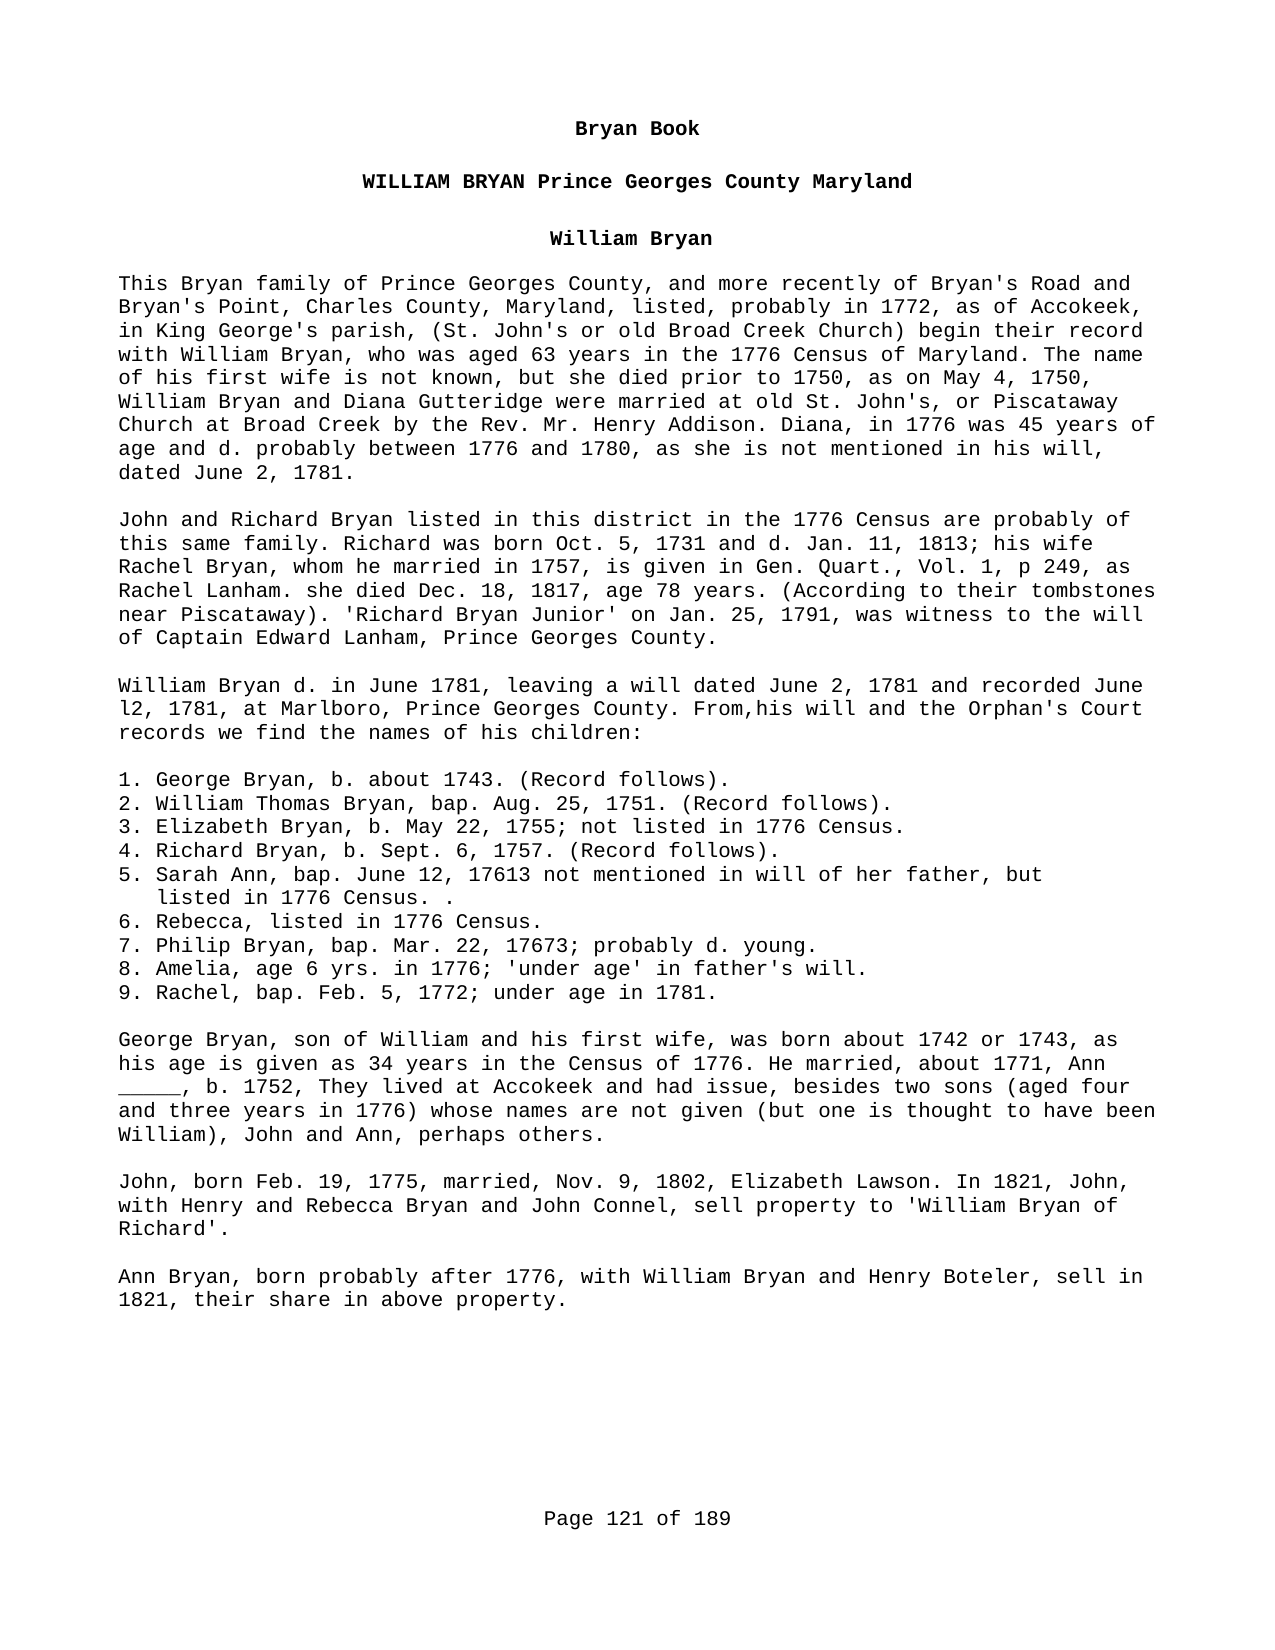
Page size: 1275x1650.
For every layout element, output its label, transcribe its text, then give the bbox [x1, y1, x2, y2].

text listed in 1776 Census. . [118, 887, 1157, 911]
subtitle William Bryan [118, 228, 1157, 252]
text William Bryan d. in June 1781, leaving a will dated June 2, 1781 and recorded June l2, 1781, at Marlboro, Prince Georges County. From,his will and the Orphan's Court records we find the names of his children: [118, 674, 1157, 746]
text Ann Bryan, born probably after 1776, with William Bryan and Henry Boteler, sell in 1821, their share in above property. [118, 1266, 1157, 1313]
text This Bryan family of Prince Georges County, and more recently of Bryan's Road and Bryan's Point, Charles County, Maryland, listed, probably in 1772, as of Accokeek, in King George's parish, (St. John's or old Broad Creek Church) begin their record with William Bryan, who was aged 63 years in the 1776 Census of Maryland. The name of his first wife is not known, but she died prior to 1750, as on May 4, 1750, William Bryan and Diana Gutteridge were married at old St. John's, or Piscataway Church at Broad Creek by the Rev. Mr. Henry Addison. Diana, in 1776 was 45 years of age and d. probably between 1776 and 1780, as she is not mentioned in his will, dated June 2, 1781. [118, 273, 1157, 485]
text 5. Sarah Ann, bap. June 12, 17613 not mentioned in will of her father, but [118, 864, 1157, 887]
text 8. Amelia, age 6 yrs. in 1776; 'under age' in father's will. [118, 958, 1157, 982]
subtitle WILLIAM BRYAN Prince Georges County Maryland [118, 171, 1157, 195]
text 3. Elizabeth Bryan, b. May 22, 1755; not listed in 1776 Census. [118, 816, 1157, 840]
text 6. Rebecca, listed in 1776 Census. [118, 911, 1157, 935]
text 7. Philip Bryan, bap. Mar. 22, 17673; probably d. young. [118, 935, 1157, 958]
text 2. William Thomas Bryan, bap. Aug. 25, 1751. (Record follows). [118, 793, 1157, 816]
text John and Richard Bryan listed in this district in the 1776 Census are probably of this same family. Richard was born Oct. 5, 1731 and d. Jan. 11, 1813; his wife Rachel Bryan, whom he married in 1757, is given in Gen. Quart., Vol. 1, p 249, as Rachel Lanham. she died Dec. 18, 1817, age 78 years. (According to their tombstones near Piscataway). 'Richard Bryan Junior' on Jan. 25, 1791, was witness to the will of Captain Edward Lanham, Prince Georges County. [118, 509, 1157, 651]
text George Bryan, son of William and his first wife, was born about 1742 or 1743, as his age is given as 34 years in the Census of 1776. He married, about 1771, Ann _____, b. 1752, They lived at Accokeek and had issue, besides two sons (aged four and three years in 1776) whose names are not given (but one is thought to have been William), John and Ann, perhaps others. [118, 1029, 1157, 1147]
text John, born Feb. 19, 1775, married, Nov. 9, 1802, Elizabeth Lawson. In 1821, John, with Henry and Rebecca Bryan and John Connel, sell property to 'William Bryan of Richard'. [118, 1171, 1157, 1242]
text 9. Rachel, bap. Feb. 5, 1772; under age in 1781. [118, 982, 1157, 1006]
text 4. Richard Bryan, b. Sept. 6, 1757. (Record follows). [118, 840, 1157, 864]
text 1. George Bryan, b. about 1743. (Record follows). [118, 769, 1157, 793]
